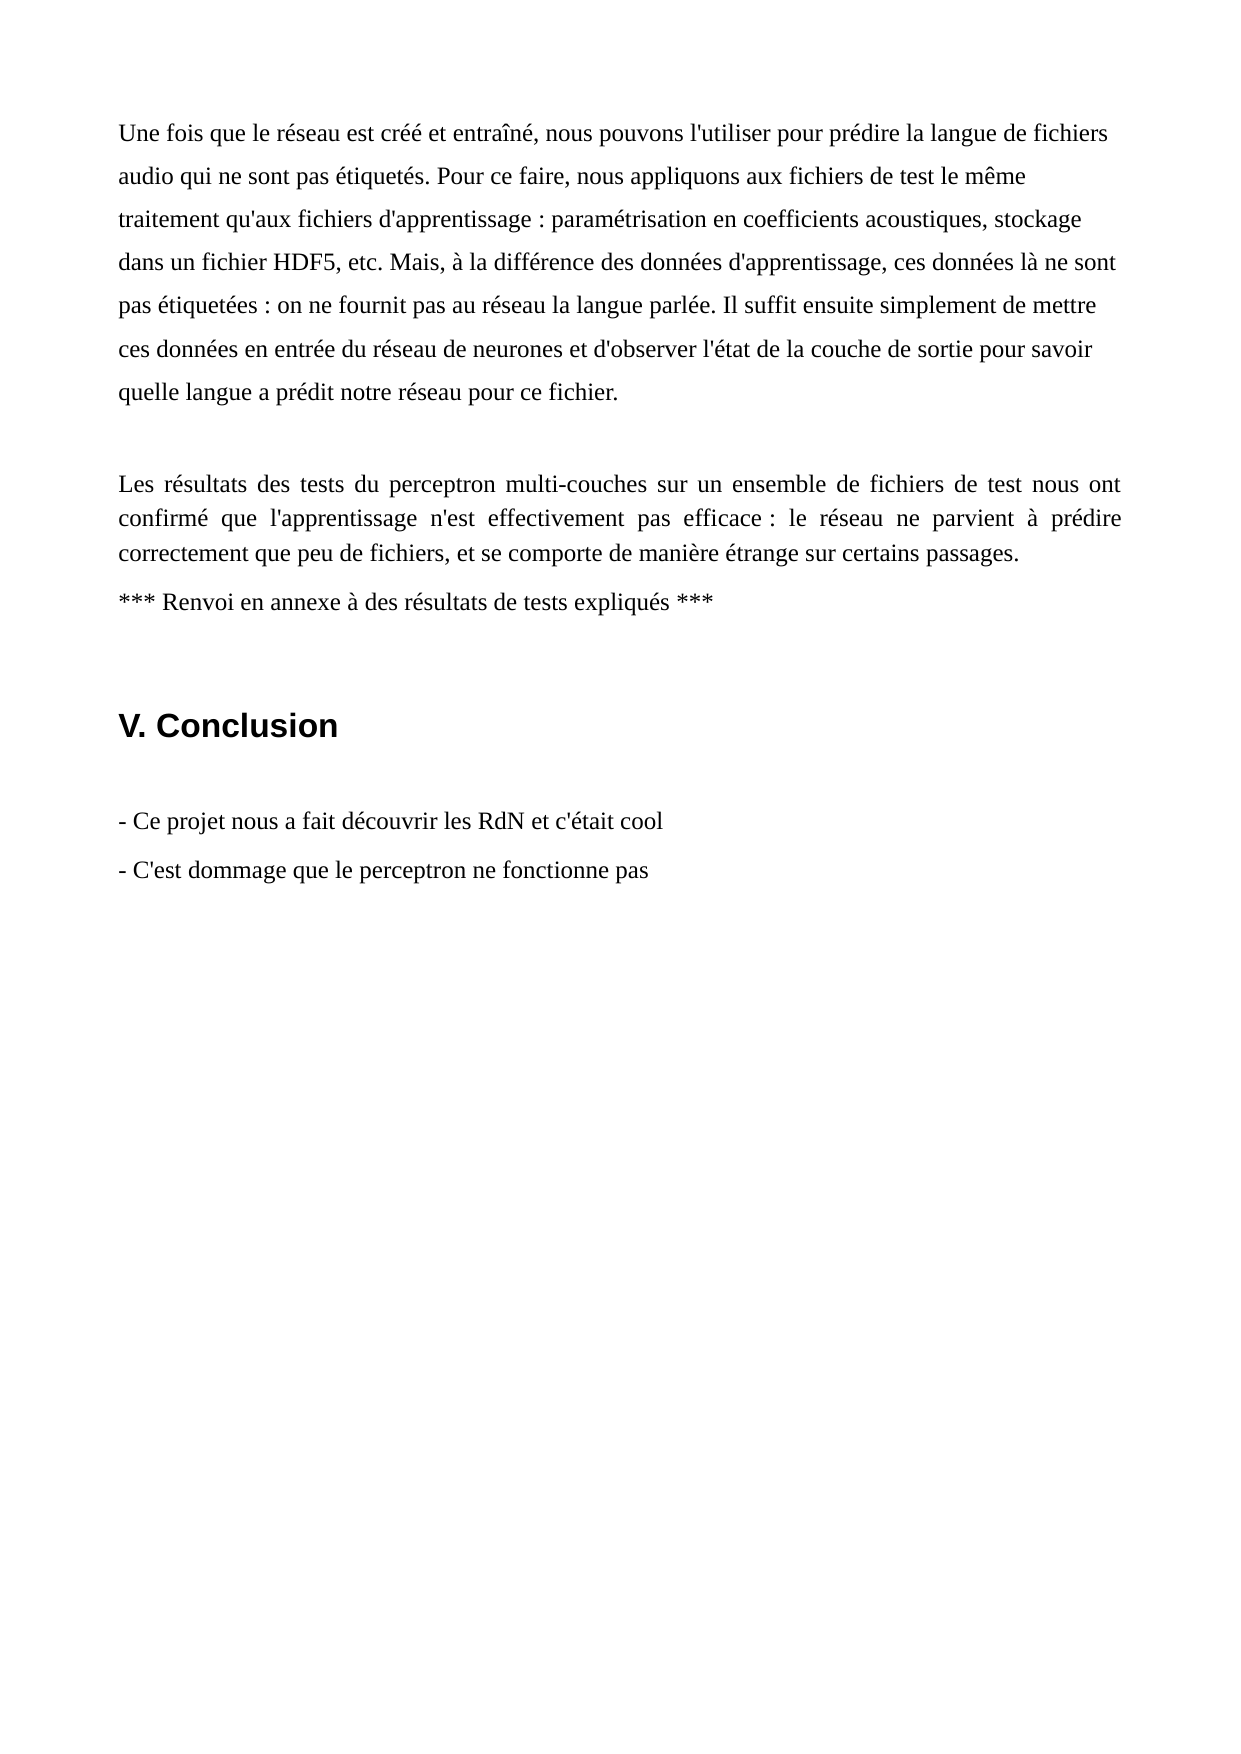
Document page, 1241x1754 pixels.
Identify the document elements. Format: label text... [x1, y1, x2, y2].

text Une fois que le réseau est créé et entraîné, nous pouvons l'utiliser pour prédire la langue de fichiers audio qui ne sont pas étiquetés. Pour ce faire, nous appliquons aux fichiers de test le même traitement qu'aux fichiers d'apprentissage : paramétrisation en coefficients acoustiques, stockage dans un fichier HDF5, etc. Mais, à la différence des données d'apprentissage, ces données là ne sont pas étiquetées : on ne fournit pas au réseau la langue parlée. Il suffit ensuite simplement de mettre ces données en entrée du réseau de neurones et d'observer l'état de la couche de sortie pour savoir quelle langue a prédit notre réseau pour ce fichier. [118, 118, 1122, 406]
text - Ce projet nous a fait découvrir les RdN et c'était cool [118, 806, 1122, 835]
text Les résultats des tests du perceptron multi-couches sur un ensemble de fichiers de test nous ont confirmé que l'apprentissage n'est effectivement pas efficace : le réseau ne parvient à prédire correctement que peu de fichiers, et se comporte de manière étrange sur certains passages. [118, 469, 1122, 567]
text *** Renvoi en annexe à des résultats de tests expliqués *** [118, 587, 1122, 616]
text - C'est dommage que le perceptron ne fonctionne pas [118, 855, 1122, 884]
subtitle V. Conclusion [118, 706, 1122, 745]
